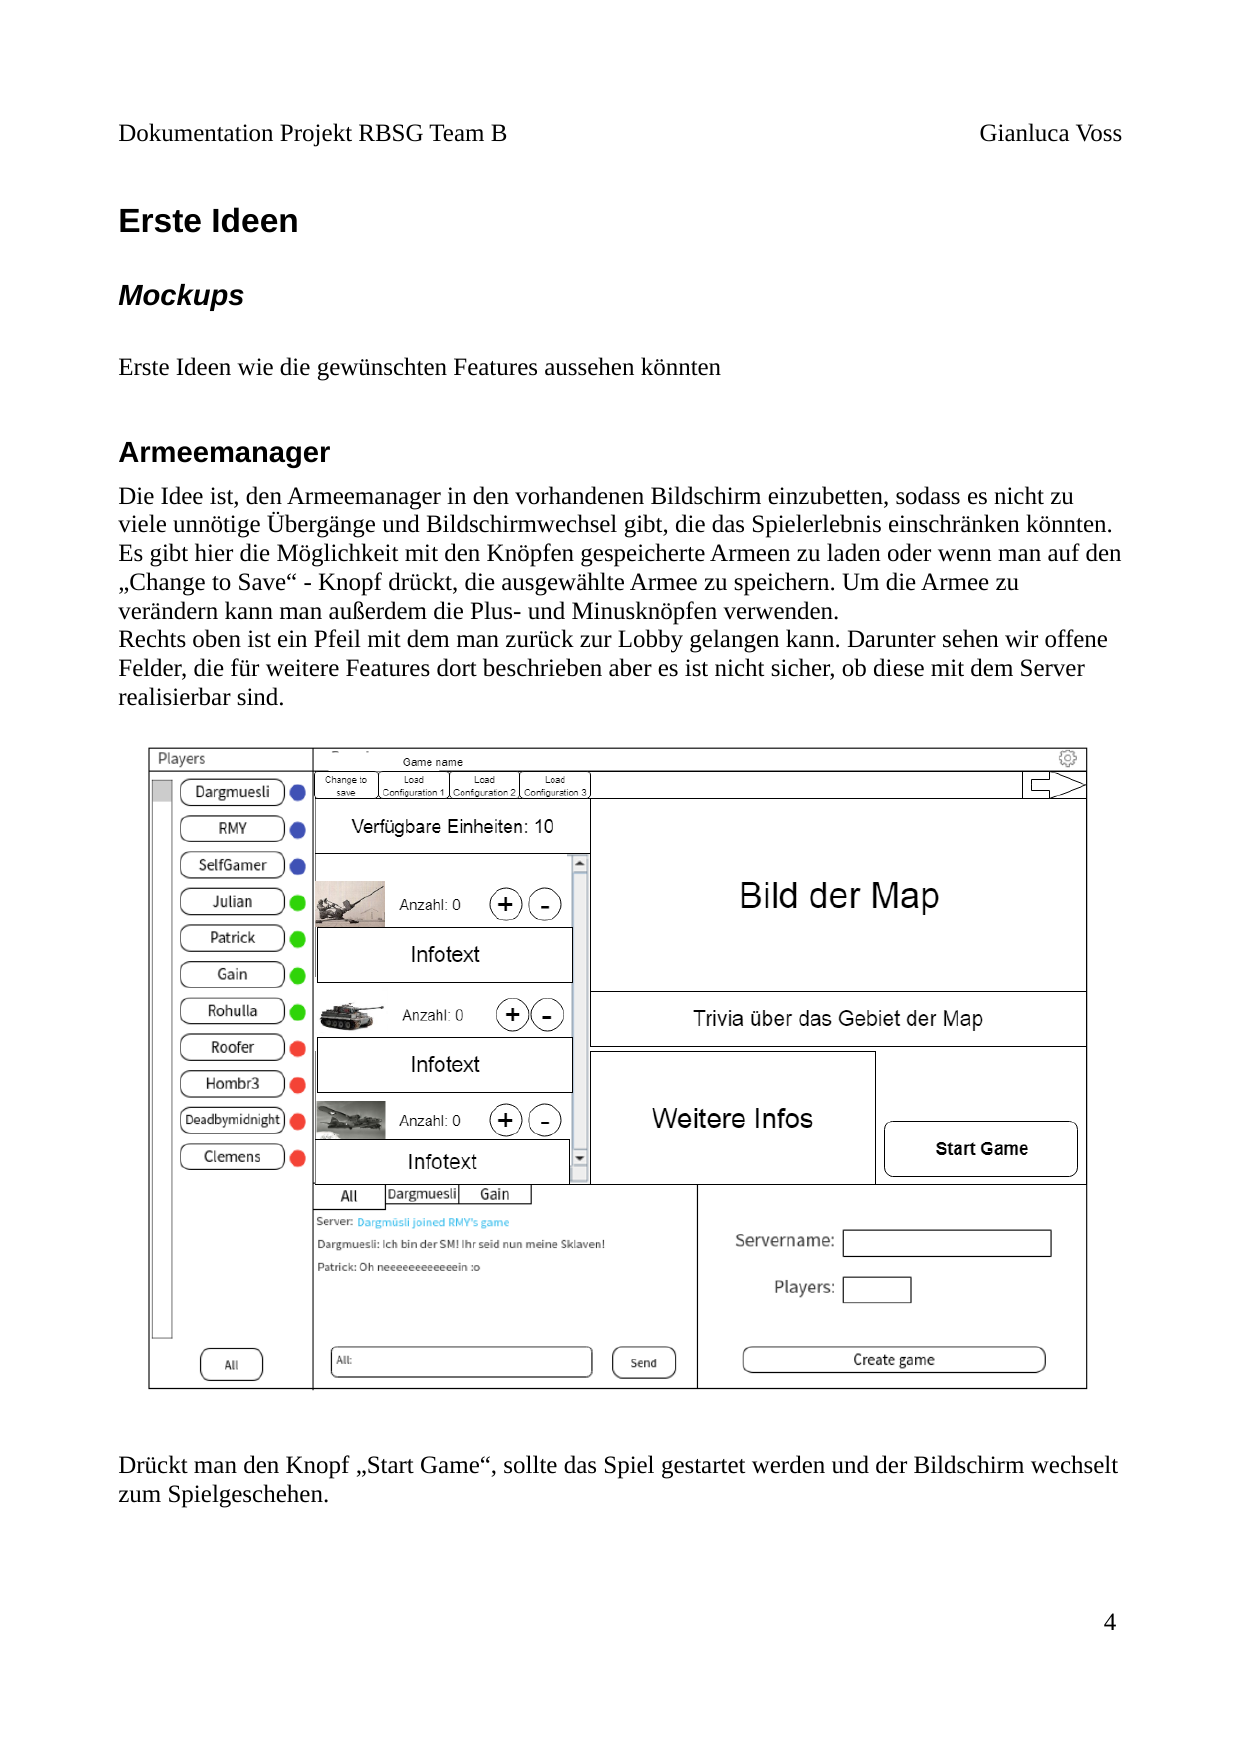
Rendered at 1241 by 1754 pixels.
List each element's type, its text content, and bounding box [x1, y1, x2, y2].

text Drückt man den Knopf „Start Game“, sollte das Spiel gestartet werden und der Bildschirm wechselt zum Spielgeschehen. [118, 1450, 1122, 1508]
text Die Idee ist, den Armeemanager in den vorhandenen Bildschirm einzubetten, sodass es nicht zu viele unnötige Übergänge und Bildschirmwechsel gibt, die das Spielerlebnis einschränken könnten. [118, 481, 1122, 538]
subtitle Mockups [118, 277, 1122, 311]
text Erste Ideen wie die gewünschten Features aussehen könnten [118, 352, 1122, 381]
text Es gibt hier die Möglichkeit mit den Knöpfen gespeicherte Armeen zu laden oder wenn man auf den „Change to Save“ - Knopf drückt, die ausgewählte Armee zu speichern. Um die Armee zu verändern kann man außerdem die Plus- und Minusknöpfen verwenden. [118, 538, 1122, 624]
text Rechts oben ist ein Pfeil mit dem man zurück zur Lobby gelangen kann. Darunter sehen wir offene Felder, die für weitere Features dort beschrieben aber es ist nicht sicher, ob diese mit dem Server realisierbar sind. [118, 624, 1122, 711]
subtitle Armeemanager [118, 435, 1122, 468]
picture [147, 739, 1093, 1393]
subtitle Erste Ideen [118, 201, 1122, 240]
